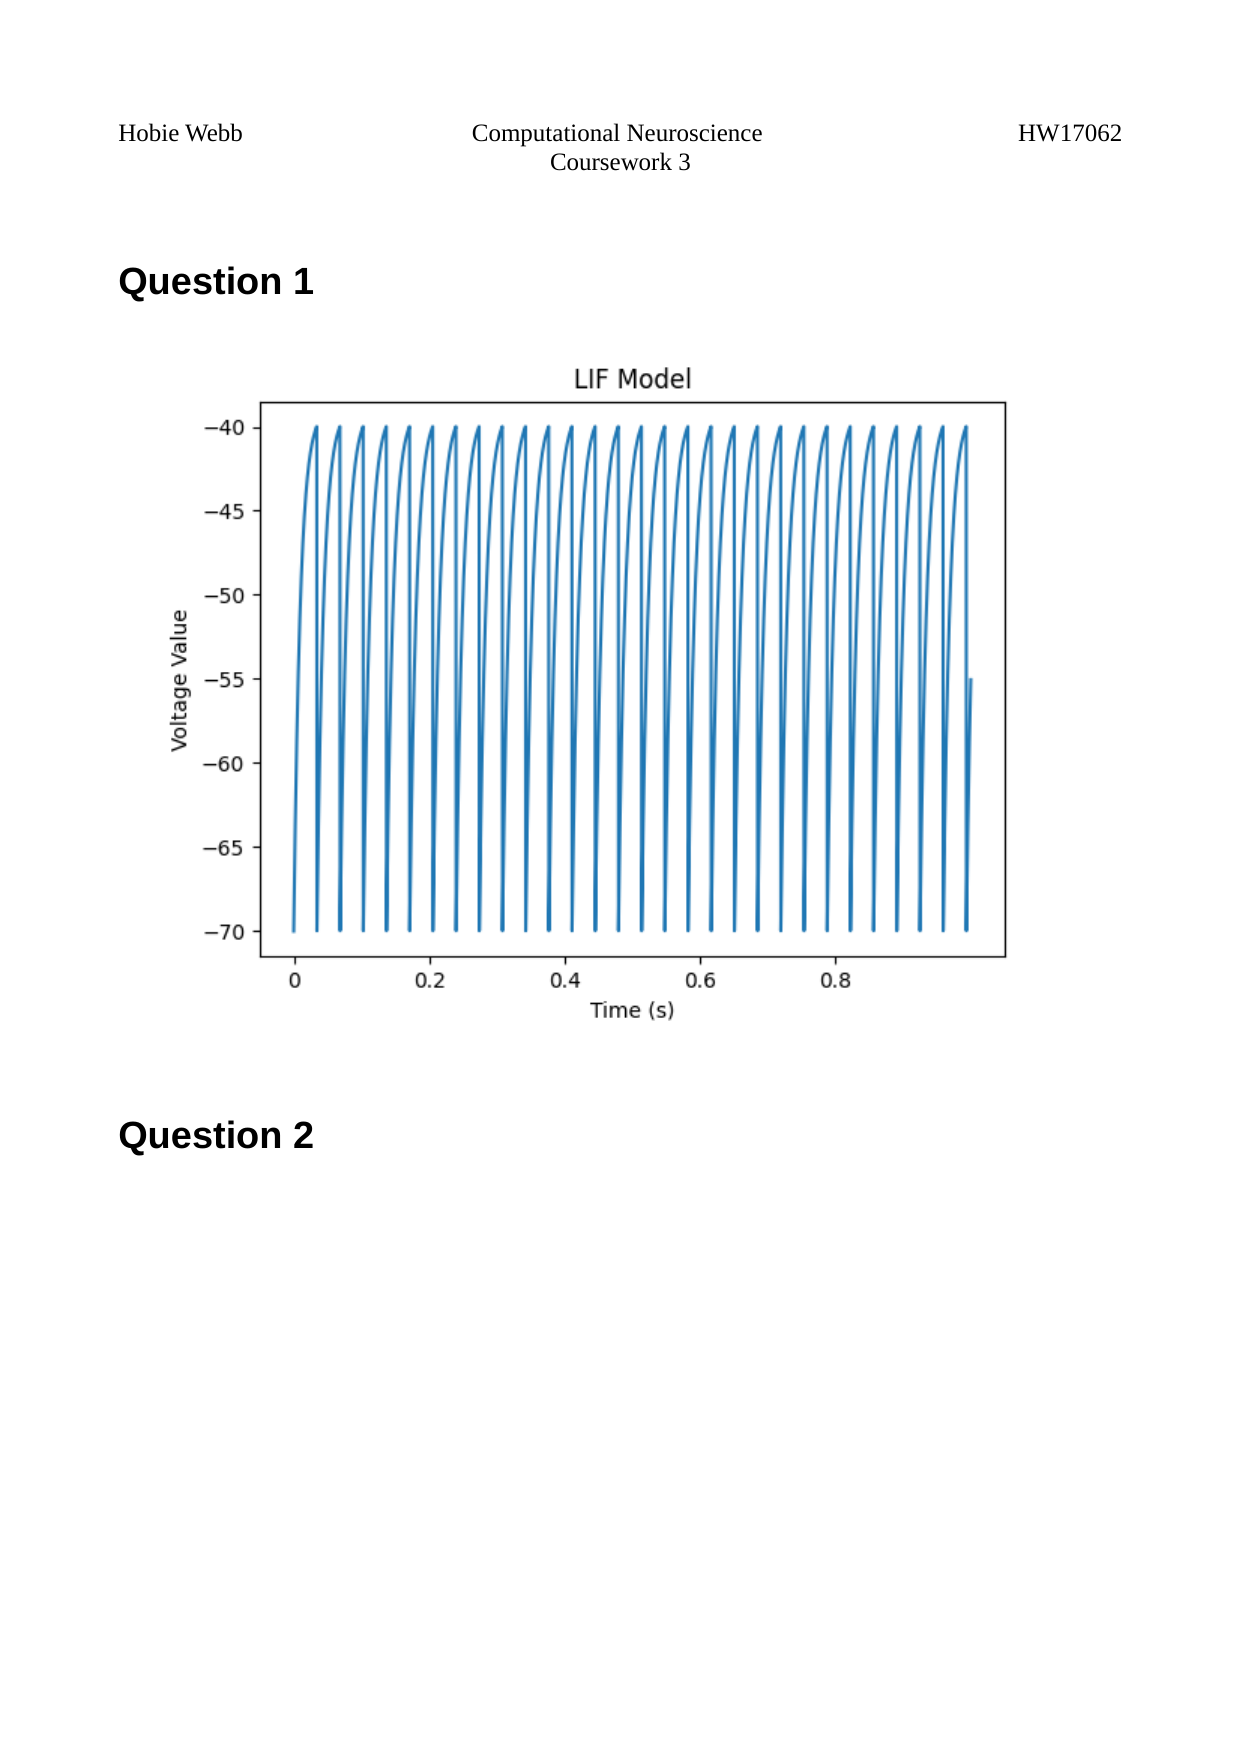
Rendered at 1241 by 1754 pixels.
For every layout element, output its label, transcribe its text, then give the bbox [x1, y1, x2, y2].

picture [140, 316, 1100, 1036]
subtitle Question 2 [118, 1113, 605, 1157]
subtitle Question 1 [118, 259, 605, 302]
